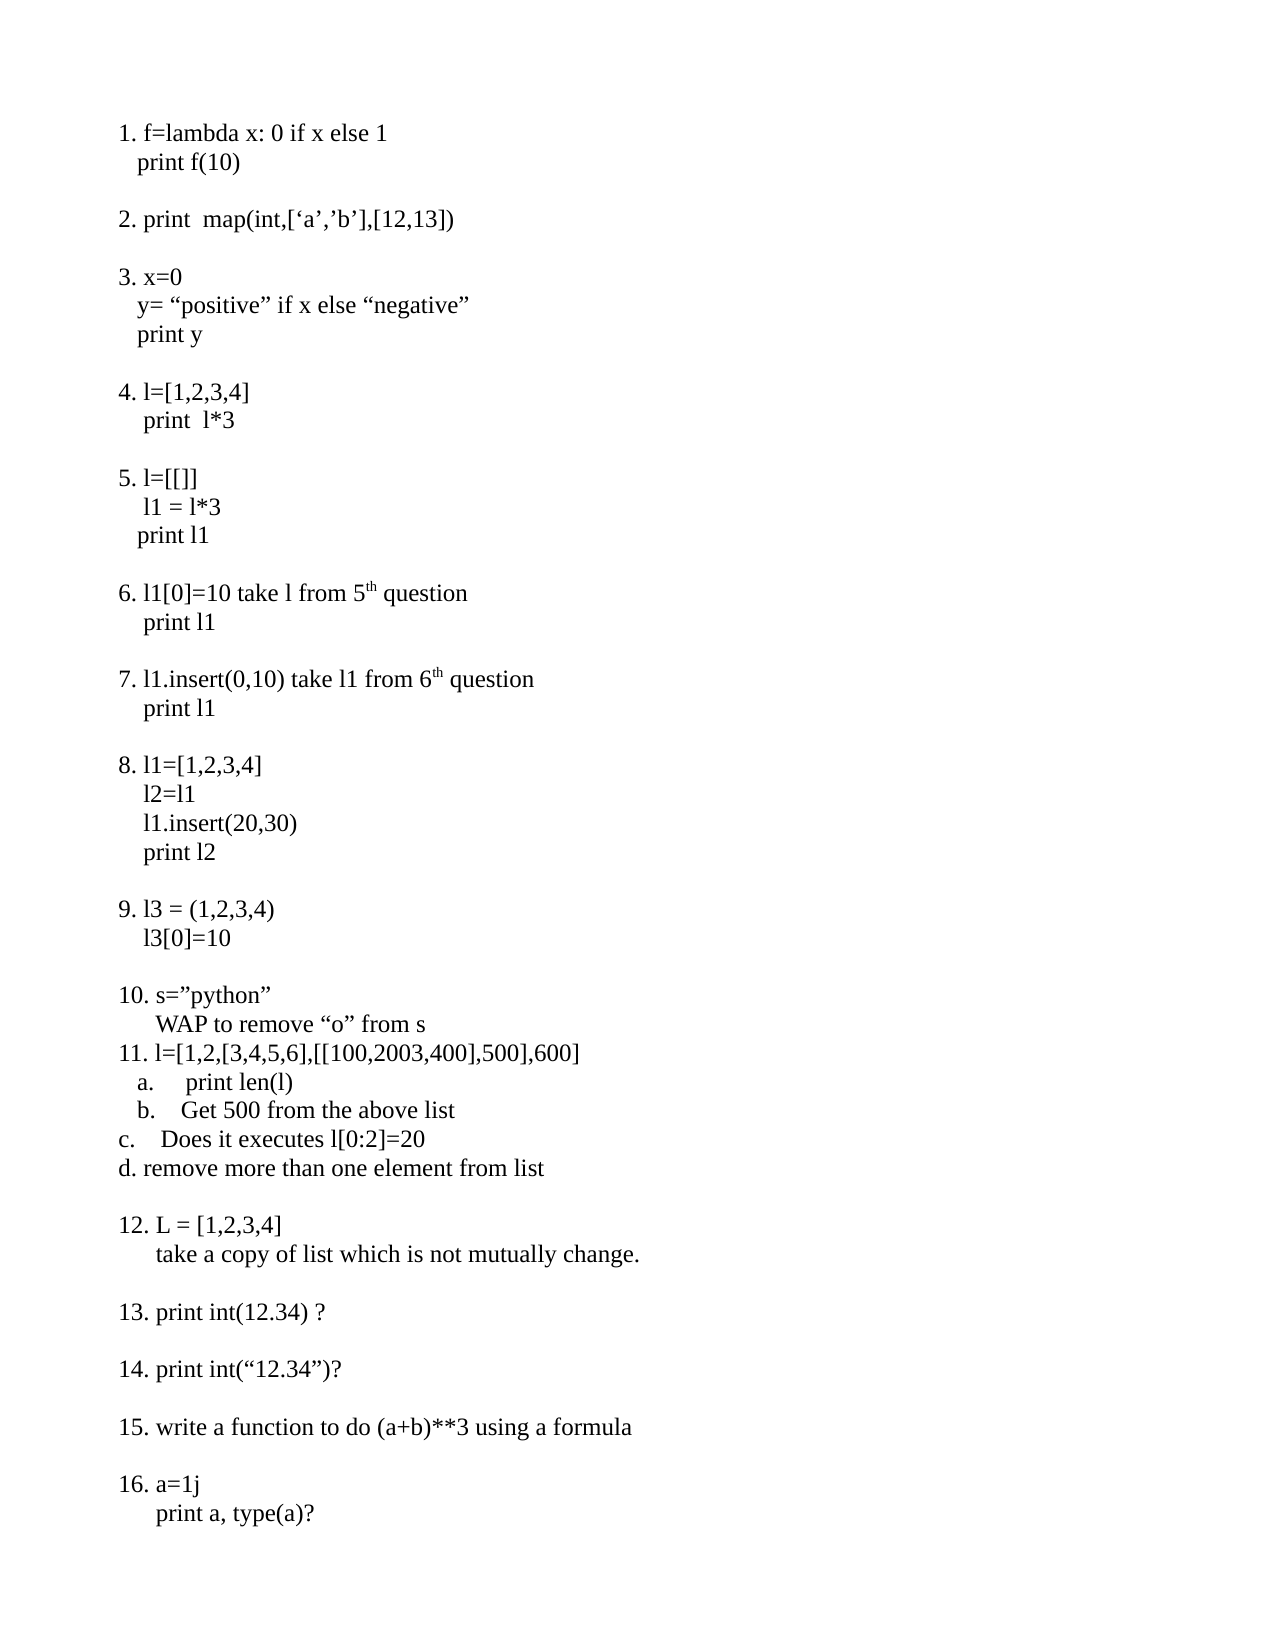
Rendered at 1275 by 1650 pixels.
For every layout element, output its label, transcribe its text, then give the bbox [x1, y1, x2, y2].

text b. Get 500 from the above list [118, 1096, 1157, 1124]
text print a, type(a)? [118, 1498, 1157, 1527]
text 15. write a function to do (a+b)**3 using a formula [118, 1412, 1157, 1441]
text l2=l1 [118, 779, 1157, 808]
text 9. l3 = (1,2,3,4) [118, 894, 1157, 923]
text WAP to remove “o” from s [118, 1009, 1157, 1038]
text l1.insert(20,30) [118, 808, 1157, 837]
text take a copy of list which is not mutually change. [118, 1239, 1157, 1268]
text 1. f=lambda x: 0 if x else 1 [118, 118, 1157, 147]
text print y [118, 319, 1157, 348]
text 13. print int(12.34) ? [118, 1297, 1157, 1326]
text print l1 [118, 521, 1157, 549]
text 4. l=[1,2,3,4] [118, 377, 1157, 406]
text l3[0]=10 [118, 923, 1157, 952]
text 8. l1=[1,2,3,4] [118, 751, 1157, 779]
text d. remove more than one element from list [118, 1153, 1157, 1182]
text print l1 [118, 607, 1157, 636]
text 5. l=[[]] [118, 463, 1157, 492]
text 16. a=1j [118, 1469, 1157, 1498]
text 2. print map(int,[‘a’,’b’],[12,13]) [118, 204, 1157, 233]
text 7. l1.insert(0,10) take l1 from 6th question [118, 664, 1157, 693]
text 11. l=[1,2,[3,4,5,6],[[100,2003,400],500],600] [118, 1038, 1157, 1067]
text 12. L = [1,2,3,4] [118, 1211, 1157, 1239]
text print l2 [118, 837, 1157, 866]
text print l1 [118, 693, 1157, 722]
text y= “positive” if x else “negative” [118, 291, 1157, 319]
text print l*3 [118, 406, 1157, 463]
text 6. l1[0]=10 take l from 5th question [118, 578, 1157, 607]
text l1 = l*3 [118, 492, 1157, 521]
text 10. s=”python” [118, 981, 1157, 1009]
text print f(10) [118, 147, 1157, 176]
text 14. print int(“12.34”)? [118, 1354, 1157, 1383]
text c. Does it executes l[0:2]=20 [118, 1124, 1157, 1153]
text a. print len(l) [118, 1067, 1157, 1096]
text 3. x=0 [118, 262, 1157, 291]
